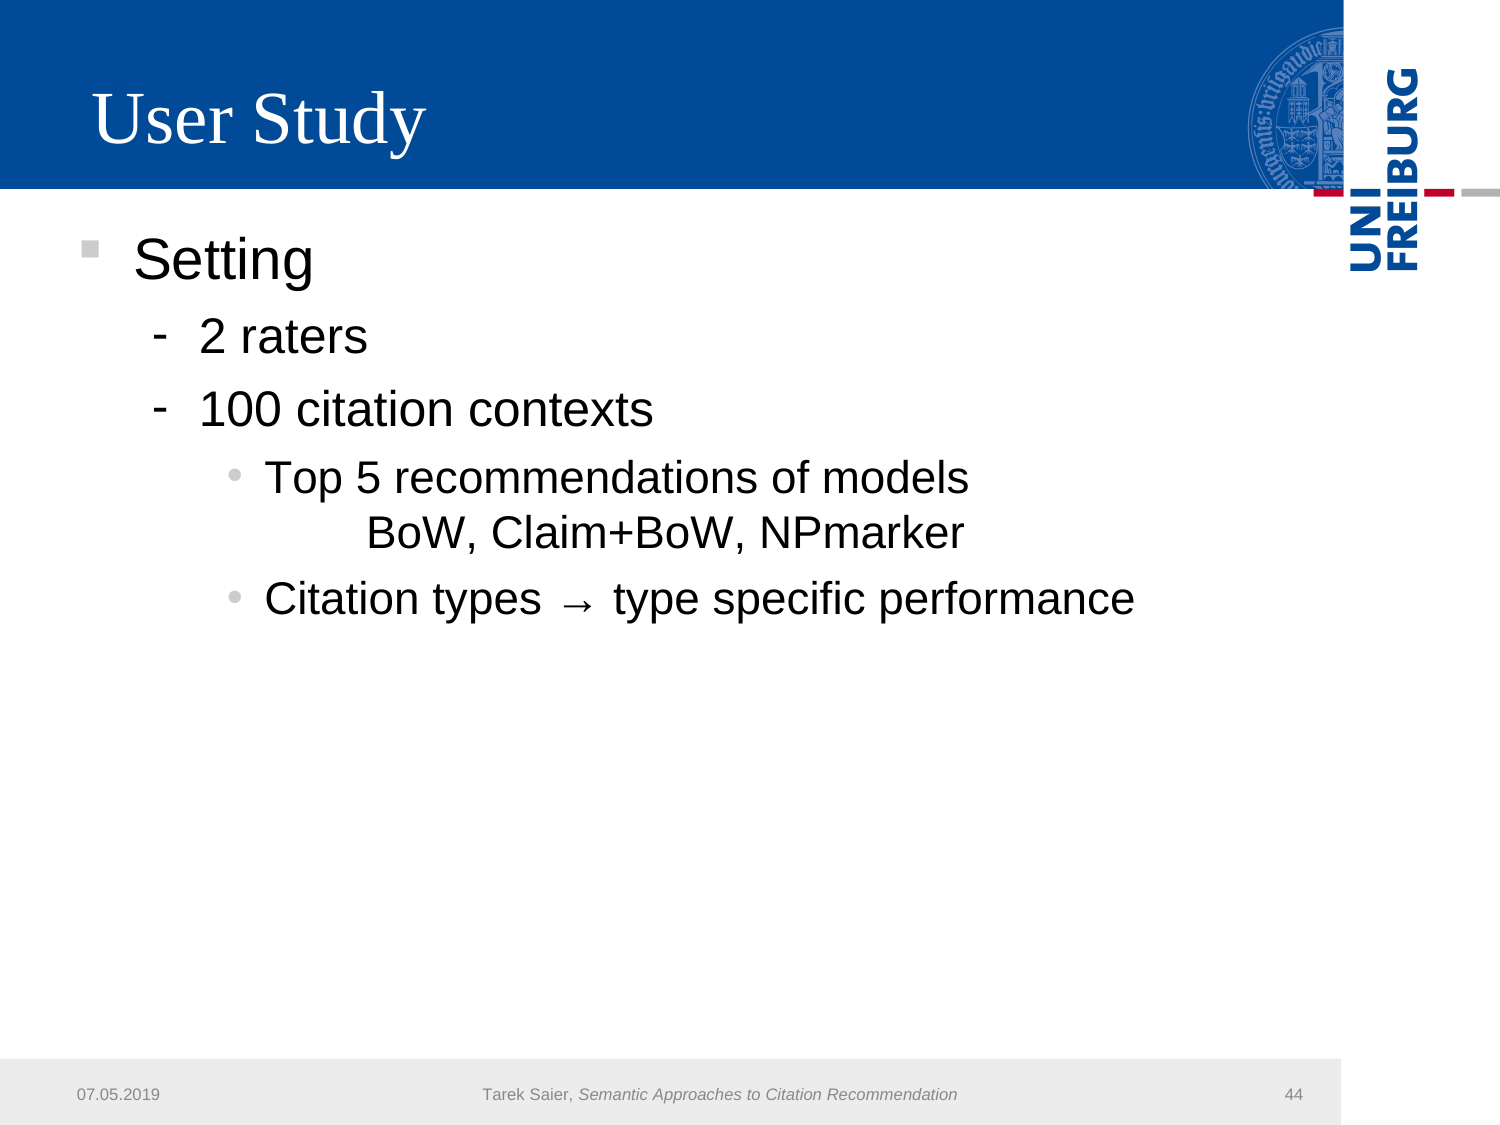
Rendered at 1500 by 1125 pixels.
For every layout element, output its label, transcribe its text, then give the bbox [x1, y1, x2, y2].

title User Study [76, 49, 1235, 178]
list Setting 2 raters 100 citation contexts Top 5 recommendations of models BoW, Claim+BoW, NPmarker Citation types → type specific performance [76, 221, 1341, 1009]
picture [0, 0, 1500, 271]
